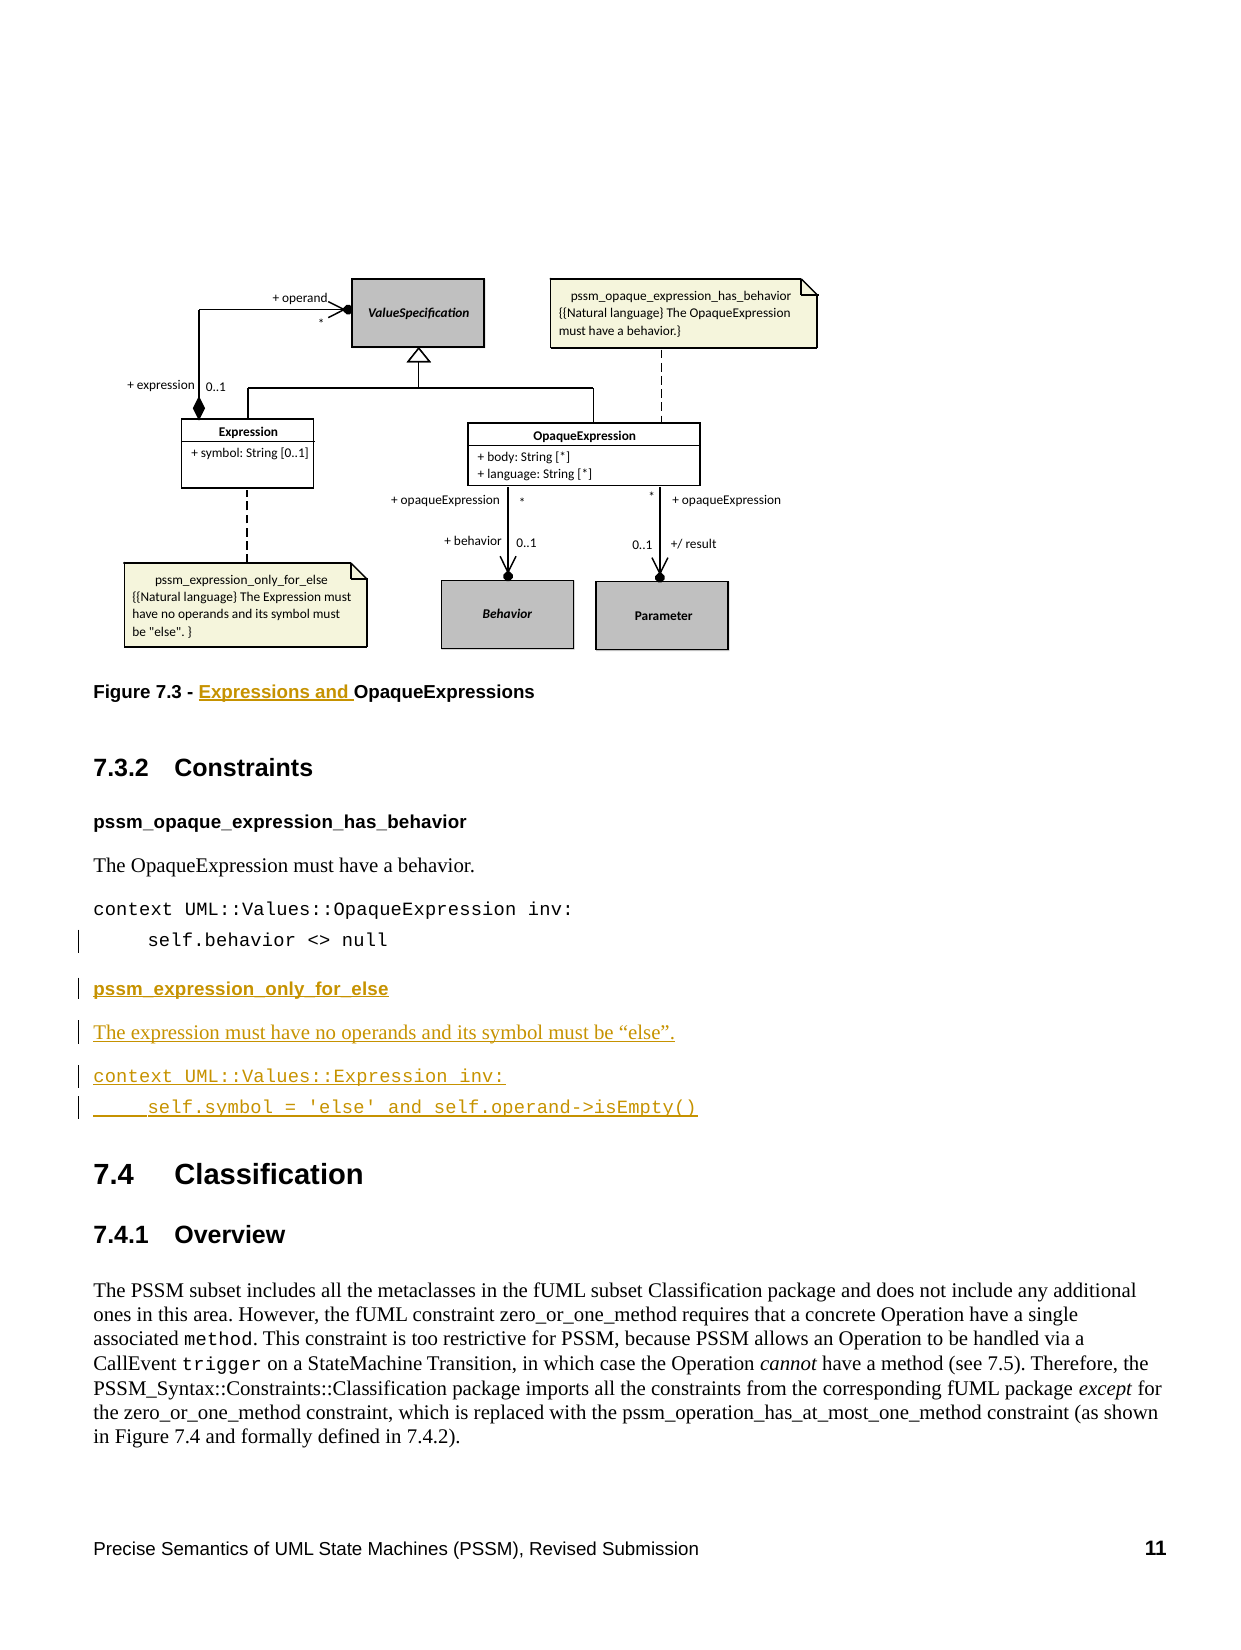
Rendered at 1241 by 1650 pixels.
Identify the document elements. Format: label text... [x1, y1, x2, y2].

text self.symbol = 'else' and self.operand->isEmpty() [93, 1096, 1164, 1119]
text self.behavior <> null [93, 929, 1164, 952]
text context UML::Values::Expression inv: [93, 1065, 1164, 1088]
subtitle Overview [93, 1219, 1164, 1248]
text The expression must have no operands and its symbol must be “else”. [93, 1020, 1164, 1044]
text context UML::Values::OpaqueExpression inv: [93, 898, 1164, 921]
text Figure 7.3 - Expressions and OpaqueExpressions [93, 681, 1025, 702]
text The PSSM subset includes all the metaclasses in the fUML subset Classification package and does not include any additional ones in this area. However, the fUML constraint zero_or_one_method requires that a concrete Operation have a single associated method. This constraint is too restrictive for PSSM, because PSSM allows an Operation to be handled via a CallEvent trigger on a StateMachine Transition, in which case the Operation cannot have a method (see 7.5). Therefore, the PSSM_Syntax::Constraints::Classification package imports all the constraints from the corresponding fUML package except for the zero_or_one_method constraint, which is replaced with the pssm_operation_has_at_most_one_method constraint (as shown in Figure 7.4 and formally defined in 7.4.2). [93, 1278, 1164, 1448]
subtitle pssm_opaque_expression_has_behavior [93, 811, 1164, 832]
text The OpaqueExpression must have a behavior. [93, 853, 1164, 877]
subtitle Classification [93, 1155, 1164, 1190]
subtitle Constraints [93, 752, 1164, 781]
subtitle pssm_expression_only_for_else [93, 977, 1164, 999]
